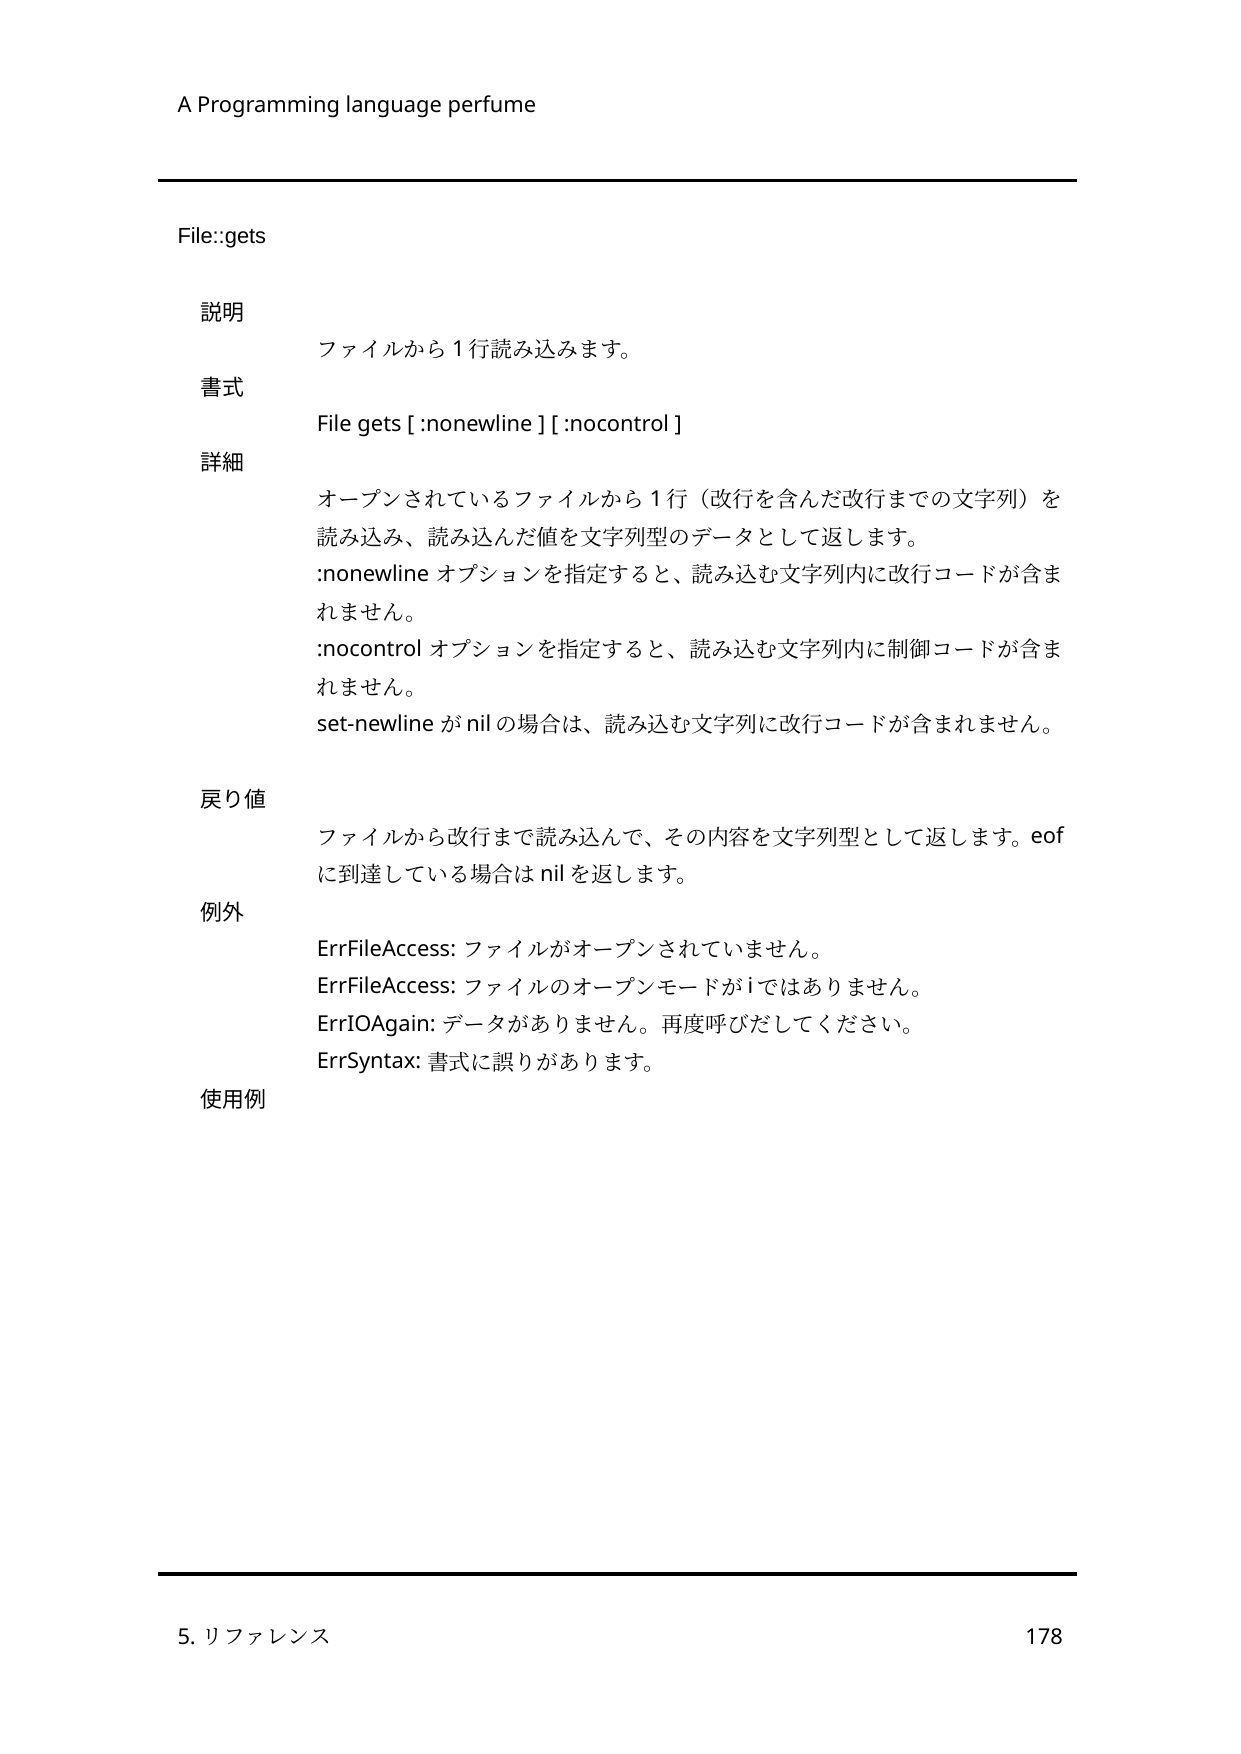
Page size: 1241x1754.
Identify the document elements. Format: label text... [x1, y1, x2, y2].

table_cell File gets [ :nonewline ] [ :nocontrol ] [317, 367, 1063, 442]
table_cell 書式 [200, 367, 317, 442]
table_header ファイルから1行読み込みます。 [317, 292, 1063, 367]
table_cell 例外 [200, 892, 317, 1079]
table_header 説明 [200, 292, 317, 367]
table_cell 戻り値 [200, 754, 317, 892]
table_cell 詳細 [200, 442, 317, 754]
table_cell オープンされているファイルから1行（改行を含んだ改行までの文字列）を読み込み、読み込んだ値を文字列型のデータとして返します。 :nonewline オプションを指定すると、読み込む文字列内に改行コードが含まれません。 :nocontrol オプションを指定すると、読み込む文字列内に制御コードが含まれません。 set-newline がnilの場合は、読み込む文字列に改行コードが含まれません。 [317, 442, 1063, 754]
table_cell [317, 1079, 1063, 1154]
table_cell 使用例 [200, 1079, 317, 1154]
table_cell ファイルから改行まで読み込んで、その内容を文字列型として返します。eofに到達している場合はnilを返します。 [317, 754, 1063, 892]
subtitle File::gets [177, 217, 1063, 254]
table_cell ErrFileAccess: ファイルがオープンされていません。 ErrFileAccess: ファイルのオープンモードがiではありません。 ErrIOAgain: データがありません。再度呼びだしてください。 ErrSyntax: 書式に誤りがあります。 [317, 892, 1063, 1079]
